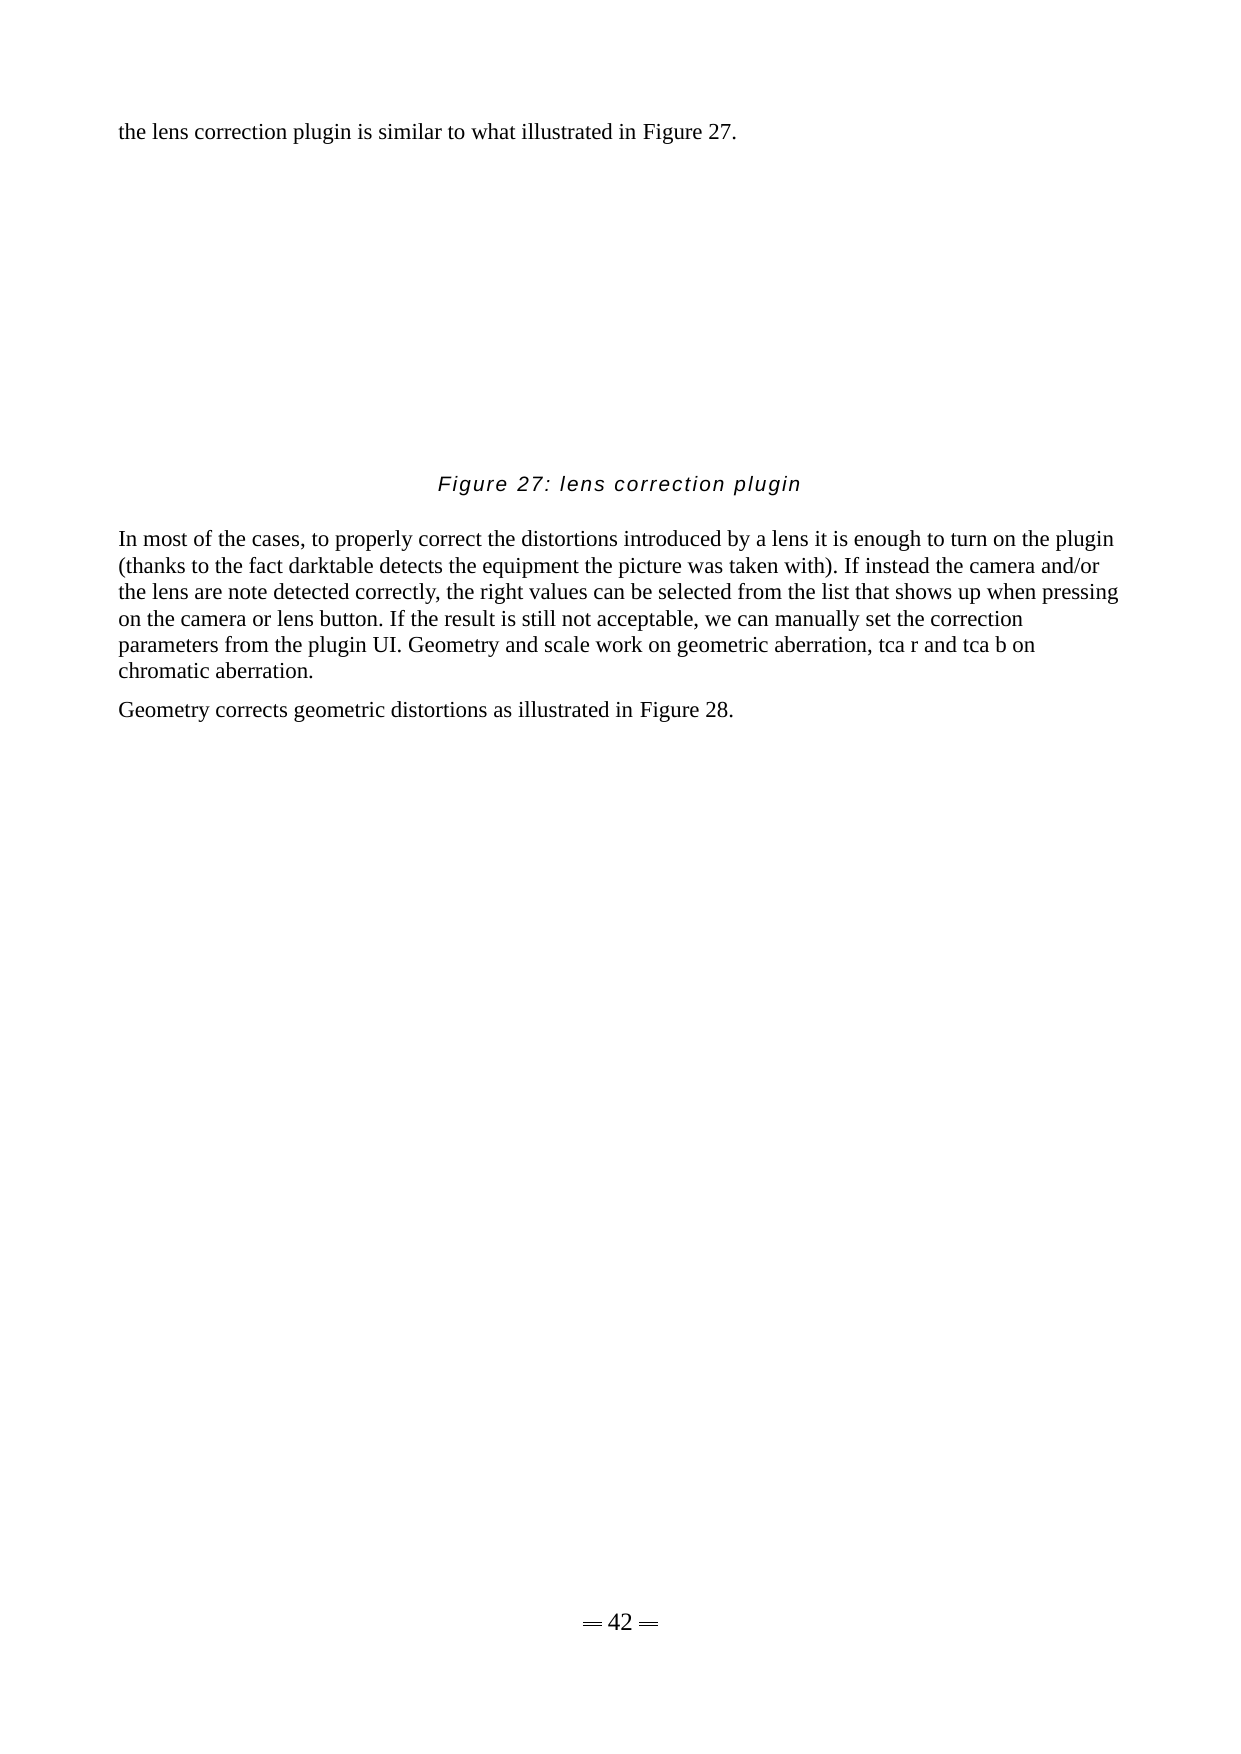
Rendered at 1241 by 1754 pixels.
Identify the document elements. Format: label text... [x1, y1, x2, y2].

text In most of the cases, to properly correct the distortions introduced by a lens it is enough to turn on the plugin (thanks to the fact darktable detects the equipment the picture was taken with). If instead the camera and/or the lens are note detected correctly, the right values can be selected from the list that shows up when pressing on the camera or lens button. If the result is still not acceptable, we can manually set the correction parameters from the plugin UI. Geometry and scale work on geometric aberration, tca r and tca b on chromatic aberration. [118, 157, 1122, 684]
text the lens correction plugin is similar to what illustrated in Figure 27. [118, 118, 1122, 144]
text Figure 27: lens correction plugin [391, 169, 850, 496]
text Geometry corrects geometric distortions as illustrated in Figure 28. [118, 696, 1122, 722]
